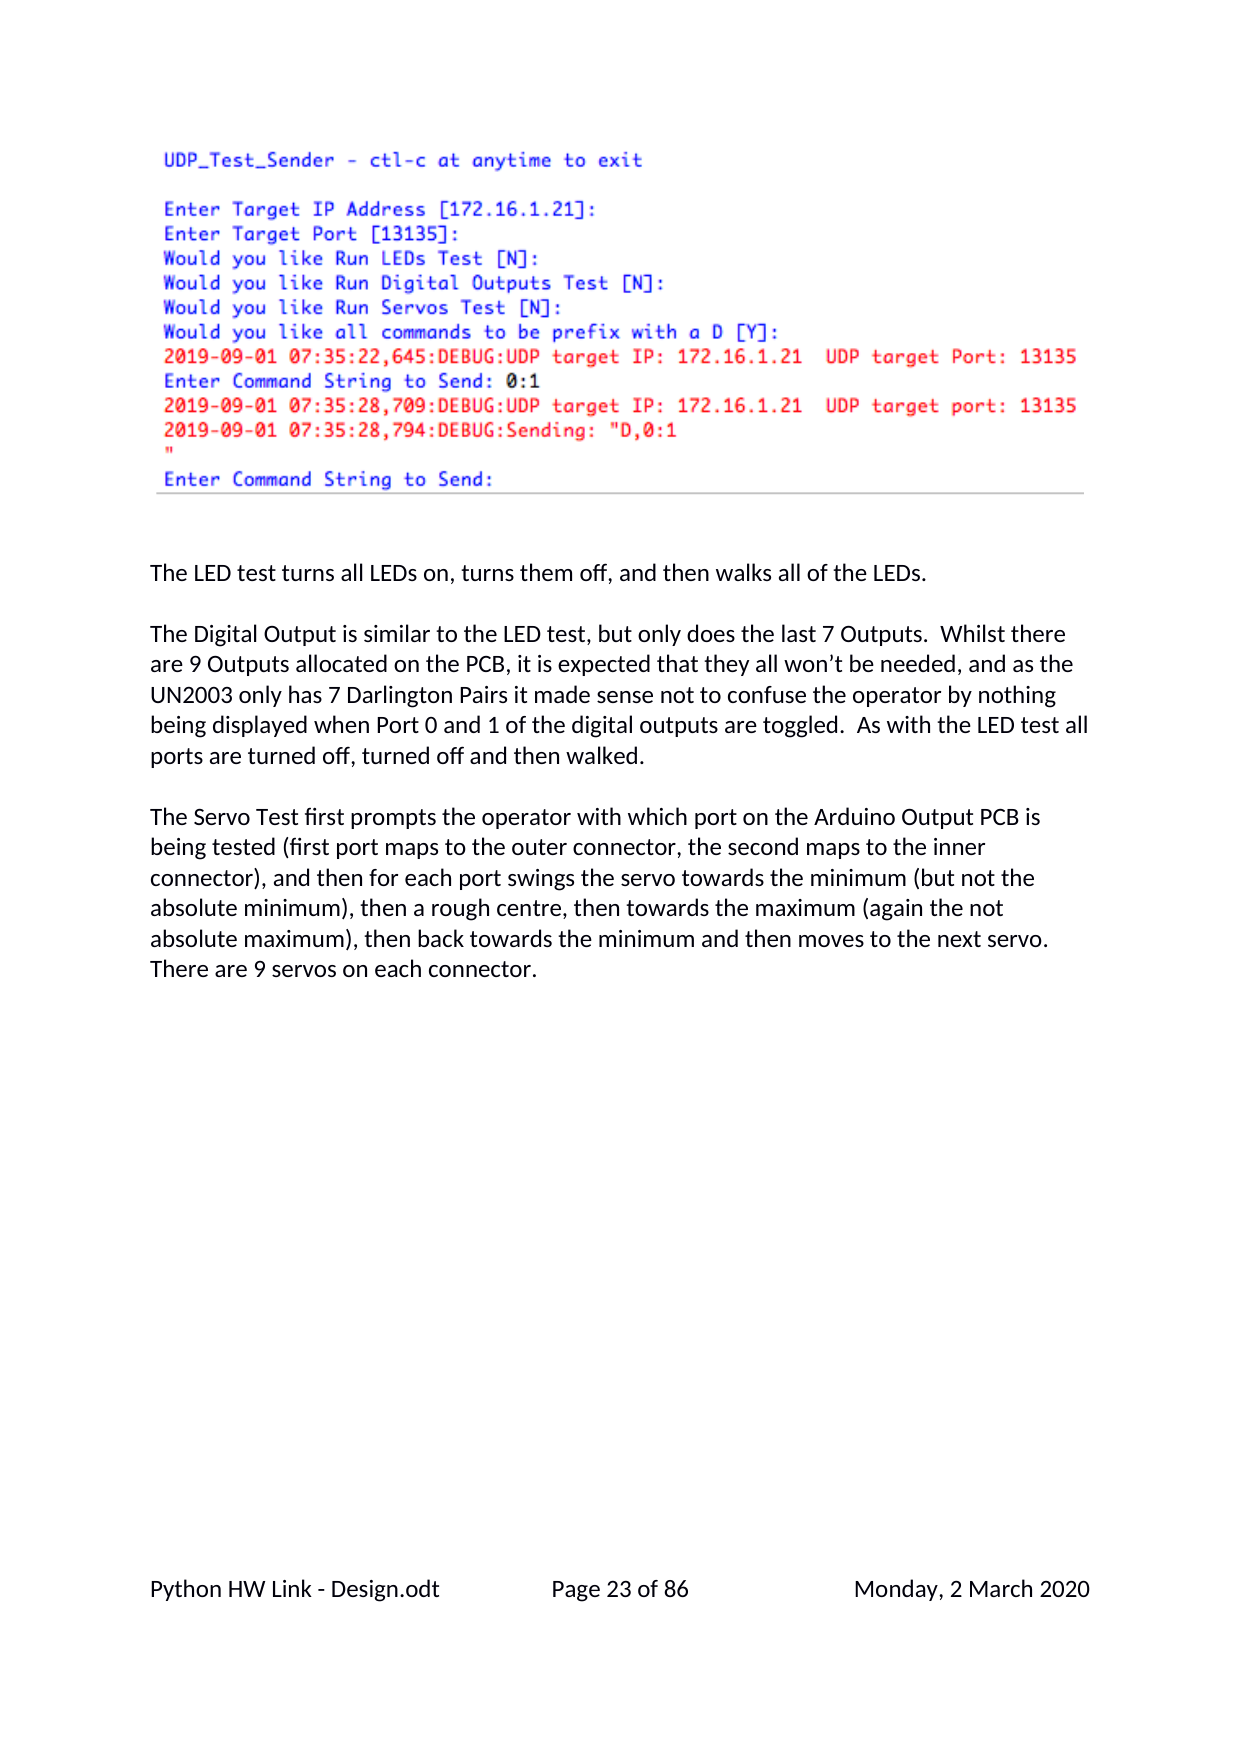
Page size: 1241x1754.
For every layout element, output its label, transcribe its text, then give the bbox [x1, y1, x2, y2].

text The Servo Test first prompts the operator with which port on the Arduino Output PCB is being tested (first port maps to the outer connector, the second maps to the inner connector), and then for each port swings the servo towards the minimum (but not the absolute minimum), then a rough centre, then towards the maximum (again the not absolute maximum), then back towards the minimum and then moves to the next servo. There are 9 servos on each connector. [150, 801, 1090, 984]
text The LED test turns all LEDs on, turns them off, and then walks all of the LEDs. [150, 557, 1090, 587]
picture [156, 150, 1084, 496]
text The Digital Output is similar to the LED test, but only does the last 7 Outputs. Whilst there are 9 Outputs allocated on the PCB, it is expected that they all won’t be needed, and as the UN2003 only has 7 Darlington Pairs it made sense not to confuse the operator by nothing being displayed when Port 0 and 1 of the digital outputs are toggled. As with the LED test all ports are turned off, turned off and then walked. [150, 618, 1090, 770]
